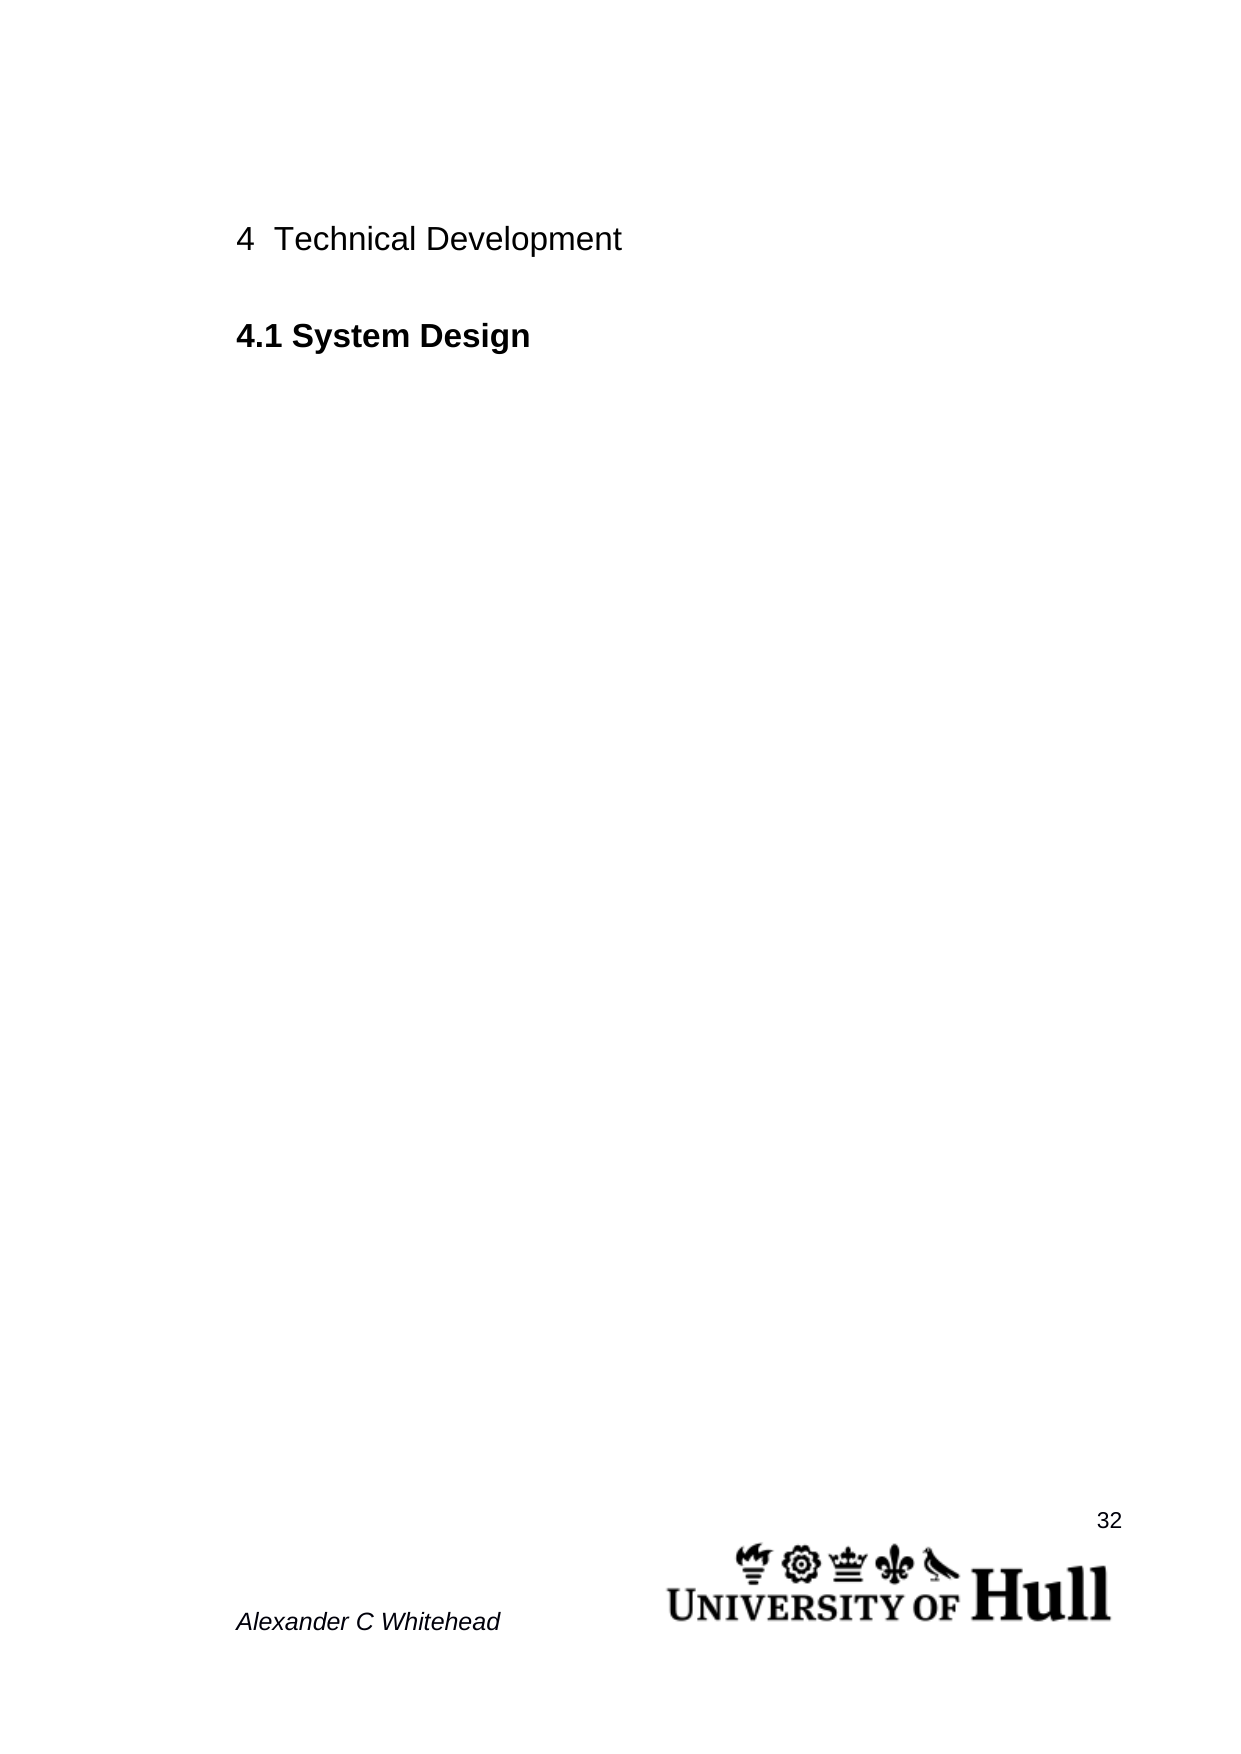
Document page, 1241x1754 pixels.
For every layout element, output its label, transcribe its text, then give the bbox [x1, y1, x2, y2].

subtitle System Design [236, 316, 1122, 354]
picture [660, 1533, 1120, 1631]
subtitle Technical Development [236, 219, 1122, 258]
